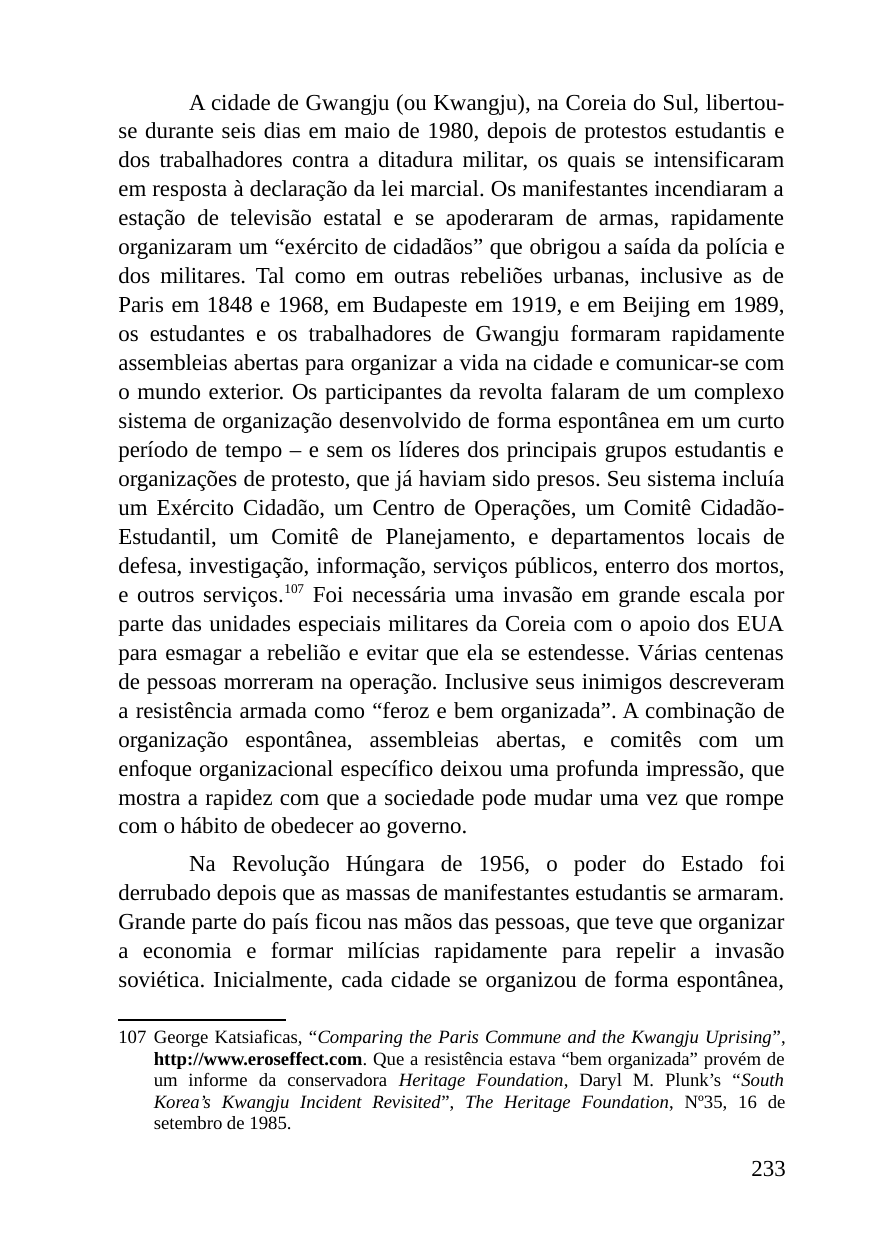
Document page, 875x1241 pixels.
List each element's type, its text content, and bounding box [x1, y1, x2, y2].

text Na Revolução Húngara de 1956, o poder do Estado foi derrubado depois que as massas de manifestantes estudantis se armaram. Grande parte do país ficou nas mãos das pessoas, que teve que organizar a economia e formar milícias rapidamente para repelir a invasão soviética. Inicialmente, cada cidade se organizou de forma espontânea, [118, 850, 786, 992]
text A cidade de Gwangju (ou Kwangju), na Coreia do Sul, libertou-se durante seis dias em maio de 1980, depois de protestos estudantis e dos trabalhadores contra a ditadura militar, os quais se intensificaram em resposta à declaração da lei marcial. Os manifestantes incendiaram a estação de televisão estatal e se apoderaram de armas, rapidamente organizaram um “exército de cidadãos” que obrigou a saída da polícia e dos militares. Tal como em outras rebeliões urbanas, inclusive as de Paris em 1848 e 1968, em Budapeste em 1919, e em Beijing em 1989, os estudantes e os trabalhadores de Gwangju formaram rapidamente assembleias abertas para organizar a vida na cidade e comunicar-se com o mundo exterior. Os participantes da revolta falaram de um complexo sistema de organização desenvolvido de forma espontânea em um curto período de tempo – e sem os líderes dos principais grupos estudantis e organizações de protesto, que já haviam sido presos. Seu sistema incluía um Exército Cidadão, um Centro de Operações, um Comitê Cidadão-Estudantil, um Comitê de Planejamento, e departamentos locais de defesa, investigação, informação, serviços públicos, enterro dos mortos, e outros serviços. Foi necessária uma invasão em grande escala por parte das unidades especiais militares da Coreia com o apoio dos EUA para esmagar a rebelião e evitar que ela se estendesse. Várias centenas de pessoas morreram na operação. Inclusive seus inimigos descreveram a resistência armada como “feroz e bem organizada”. A combinação de organização espontânea, assembleias abertas, e comitês com um enfoque organizacional específico deixou uma profunda impressão, que mostra a rapidez com que a sociedade pode mudar uma vez que rompe com o hábito de obedecer ao governo. [118, 88, 786, 839]
text George Katsiaficas, “Comparing the Paris Commune and the Kwangju Uprising”, http://www.eroseffect.com. Que a resistência estava “bem organizada” provém de um informe da conservadora Heritage Foundation, Daryl M. Plunk’s “South Korea’s Kwangju Incident Revisited”, The Heritage Foundation, Nº35, 16 de setembro de 1985. [118, 1026, 786, 1134]
